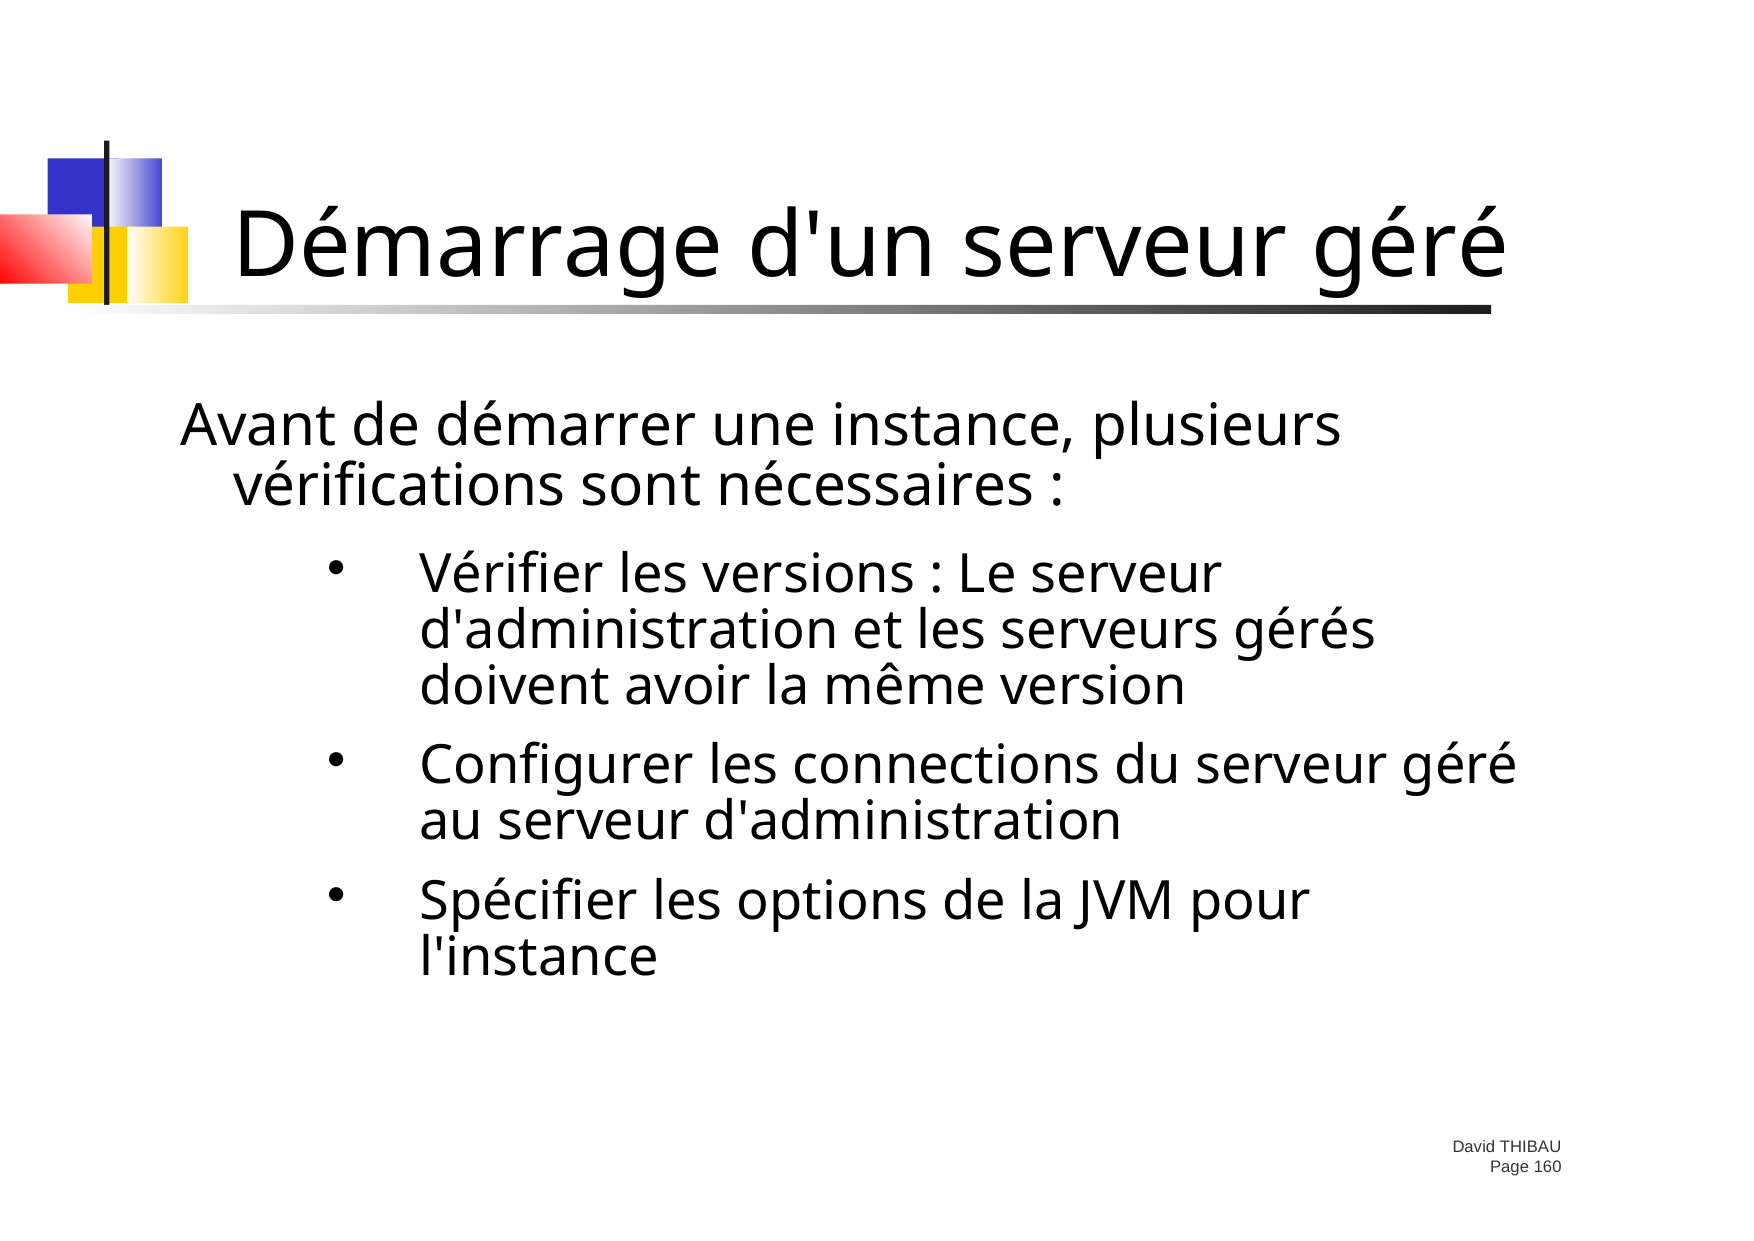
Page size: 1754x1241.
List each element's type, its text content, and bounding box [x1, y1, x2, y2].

title Démarrage d'un serveur géré [179, 147, 1565, 344]
list Avant de démarrer une instance, plusieurs vérifications sont nécessaires : Vérifier les versions : Le serveur d'administration et les serveurs gérés doivent avoir la même version Configurer les connections du serveur géré au serveur d'administration Spécifier les options de la JVM pour l'instance [177, 397, 1562, 1093]
